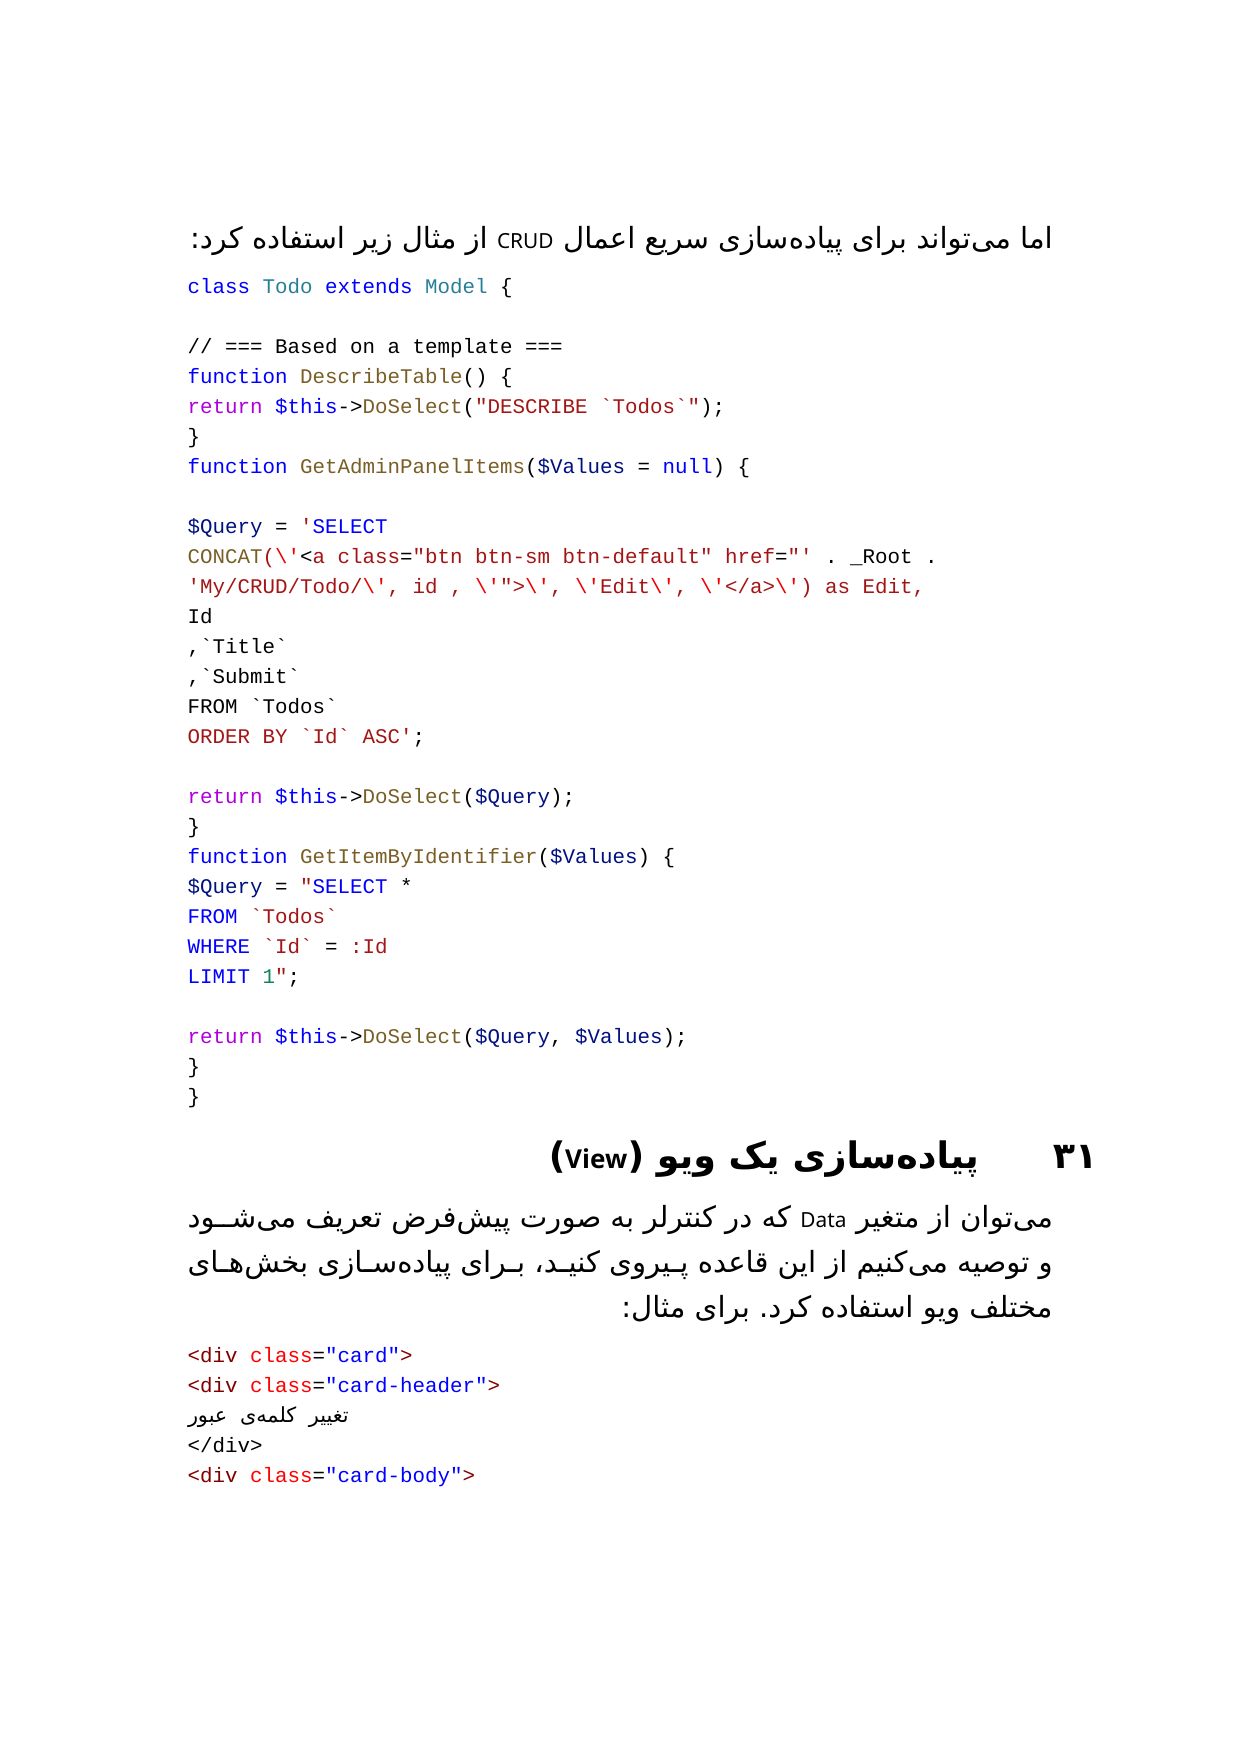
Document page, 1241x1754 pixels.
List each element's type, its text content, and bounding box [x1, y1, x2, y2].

text ,`Title` [187, 629, 1053, 659]
text return $this->DoSelect($Query, $Values); [187, 1019, 1053, 1049]
text FROM `Todos` [187, 689, 1053, 719]
text </div> [187, 1429, 1053, 1459]
text } [187, 1049, 1053, 1079]
text // === Based on a template === [187, 329, 1053, 359]
text } [187, 419, 1053, 449]
text تغییر کلمه‌ی عبور [187, 1399, 1053, 1429]
text $Query = "SELECT * [187, 869, 1053, 899]
text return $this->DoSelect($Query); [187, 779, 1053, 809]
text function GetAdminPanelItems($Values = null) { [187, 449, 1053, 479]
text LIMIT 1"; [187, 959, 1053, 989]
text ,`Submit` [187, 659, 1053, 689]
text <div class="card"> [187, 1339, 1053, 1369]
text CONCAT(\'<a class="btn btn-sm btn-default" href="' . _Root . 'My/CRUD/Todo/\', id , \'">\', \'Edit\', \'</a>\') as Edit, [187, 539, 1053, 599]
subtitle پیاده‌سازی یک ویو (View) [187, 1134, 1053, 1177]
text WHERE `Id` = :Id [187, 929, 1053, 959]
text ORDER BY `Id` ASC'; [187, 719, 1053, 749]
text اما می‌تواند برای پیاده‌سازی سریع اعمال CRUD از مثال زیر استفاده کرد: [187, 210, 1053, 255]
text $Query = 'SELECT [187, 509, 1053, 539]
text Id [187, 599, 1053, 629]
text function GetItemByIdentifier($Values) { [187, 839, 1053, 869]
text <div class="card-header"> [187, 1369, 1053, 1399]
text <div class="card-body"> [187, 1459, 1053, 1489]
text function DescribeTable() { [187, 359, 1053, 389]
text می‌توان از متغیر Data که در کنترلر به صورت پیش‌فرض تعریف می‌شود و توصیه می‌کنیم از این قاعده پیروی کنید، برای پیاده‌سازی بخش‌های مختلف ویو استفاده کرد. برای مثال: [187, 1189, 1053, 1324]
text return $this->DoSelect("DESCRIBE `Todos`"); [187, 389, 1053, 419]
text class Todo extends Model { [187, 269, 1053, 299]
text } [187, 1079, 1053, 1109]
text } [187, 809, 1053, 839]
text FROM `Todos` [187, 899, 1053, 929]
